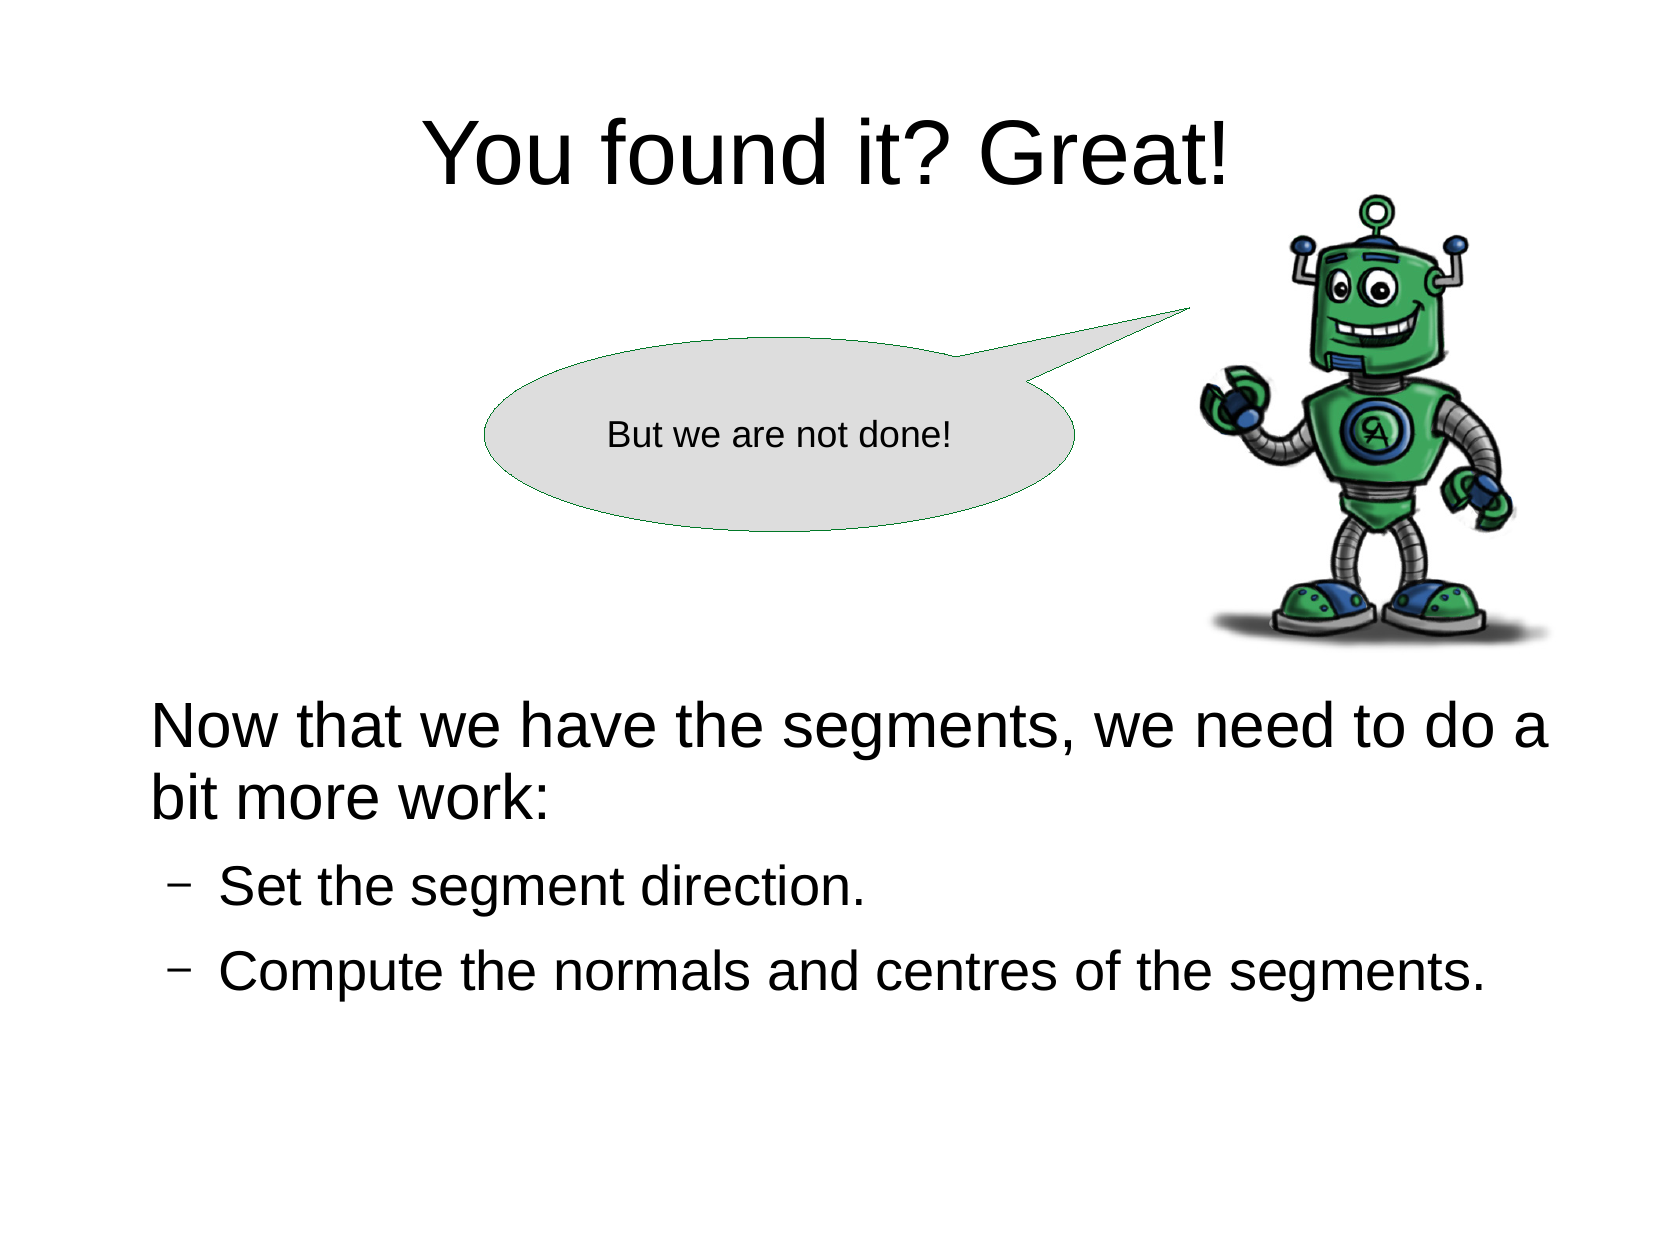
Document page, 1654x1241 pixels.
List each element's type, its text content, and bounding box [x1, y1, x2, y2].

title You found it? Great! [82, 49, 1571, 257]
text_box But we are not done! [484, 307, 1190, 532]
picture [1181, 165, 1573, 667]
list Now that we have the segments, we need to do a bit more work: Set the segment direction. Compute the normals and centres of the segments. [82, 290, 1571, 1010]
